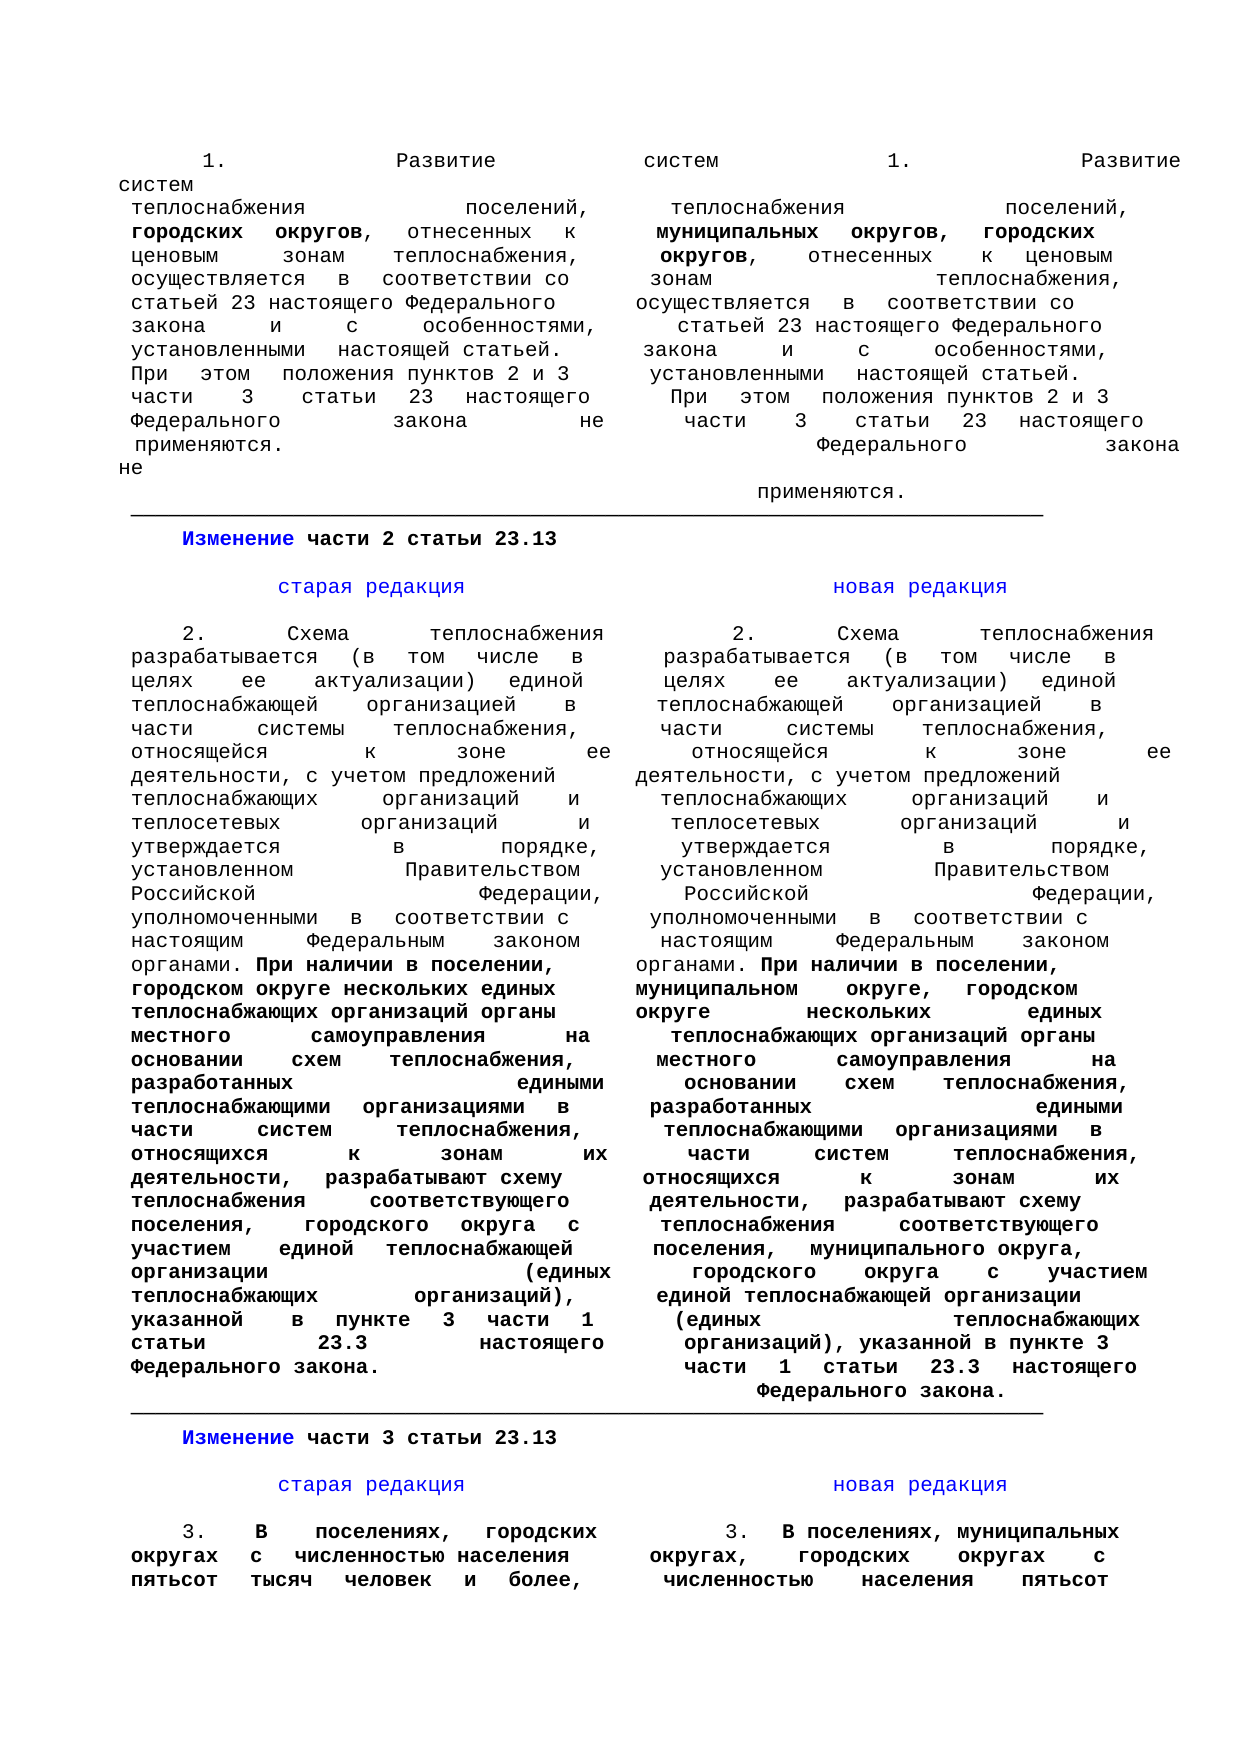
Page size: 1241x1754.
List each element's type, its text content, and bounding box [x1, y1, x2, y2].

text утверждается в порядке, утверждается в порядке, [118, 836, 1181, 859]
text 2. Схема теплоснабжения 2. Схема теплоснабжения [118, 623, 1181, 647]
text городских округов, отнесенных к муниципальных округов, городских [118, 221, 1181, 244]
text округах с численностью населения округах, городских округах с [118, 1545, 1181, 1569]
text местного самоуправления на теплоснабжающих организаций органы [118, 1025, 1181, 1048]
text уполномоченными в соответствии с уполномоченными в соответствии с [118, 907, 1181, 930]
text основании схем теплоснабжения, местного самоуправления на [118, 1048, 1181, 1072]
text Федерального закона. части 1 статьи 23.3 настоящего [118, 1356, 1181, 1379]
text Федерального закона. [118, 1379, 1181, 1403]
text ───────────────────────────────────────────────────────────────────────── [118, 1403, 1181, 1427]
text Изменение части 2 статьи 23.13 [118, 528, 1181, 552]
text статьей 23 настоящего Федерального осуществляется в соответствии со [118, 292, 1181, 316]
text относящихся к зонам их части систем теплоснабжения, [118, 1143, 1181, 1167]
text Федерального закона не части 3 статьи 23 настоящего [118, 410, 1181, 434]
text закона и с особенностями, статьей 23 настоящего Федерального [118, 316, 1181, 339]
text теплоснабжающих организаций органы округе нескольких единых [118, 1001, 1181, 1025]
text участием единой теплоснабжающей поселения, муниципального округа, [118, 1238, 1181, 1261]
text органами. При наличии в поселении, органами. При наличии в поселении, [118, 954, 1181, 978]
text целях ее актуализации) единой целях ее актуализации) единой [118, 670, 1181, 694]
text 3. В поселениях, городских 3. В поселениях, муниципальных [118, 1521, 1181, 1545]
text осуществляется в соответствии со зонам теплоснабжения, [118, 268, 1181, 292]
text Изменение части 3 статьи 23.13 [118, 1427, 1181, 1451]
text теплоснабжающей организацией в теплоснабжающей организацией в [118, 694, 1181, 717]
text разрабатывается (в том числе в разрабатывается (в том числе в [118, 647, 1181, 670]
text теплоснабжающими организациями в разработанных едиными [118, 1096, 1181, 1119]
text относящейся к зоне ее относящейся к зоне ее [118, 741, 1181, 765]
text теплосетевых организаций и теплосетевых организаций и [118, 812, 1181, 836]
text городском округе нескольких единых муниципальном округе, городском [118, 978, 1181, 1001]
text применяются. Федерального закона не [118, 434, 1181, 481]
text настоящим Федеральным законом настоящим Федеральным законом [118, 930, 1181, 954]
text 1. Развитие систем 1. Развитие систем [118, 150, 1181, 197]
text теплоснабжающих организаций), единой теплоснабжающей организации [118, 1285, 1181, 1309]
text применяются. [118, 481, 1181, 505]
text установленными настоящей статьей. закона и с особенностями, [118, 339, 1181, 363]
text ───────────────────────────────────────────────────────────────────────── [118, 505, 1181, 528]
text При этом положения пунктов 2 и 3 установленными настоящей статьей. [118, 363, 1181, 386]
text установленном Правительством установленном Правительством [118, 859, 1181, 883]
text пятьсот тысяч человек и более, численностью населения пятьсот [118, 1569, 1181, 1592]
text старая редакция новая редакция [118, 576, 1181, 599]
text части систем теплоснабжения, теплоснабжающими организациями в [118, 1119, 1181, 1143]
text теплоснабжения соответствующего деятельности, разрабатывают схему [118, 1190, 1181, 1214]
text разработанных едиными основании схем теплоснабжения, [118, 1072, 1181, 1096]
text организации (единых городского округа с участием [118, 1261, 1181, 1285]
text указанной в пункте 3 части 1 (единых теплоснабжающих [118, 1309, 1181, 1332]
text Российской Федерации, Российской Федерации, [118, 883, 1181, 907]
text деятельности, разрабатывают схему относящихся к зонам их [118, 1167, 1181, 1190]
text ценовым зонам теплоснабжения, округов, отнесенных к ценовым [118, 244, 1181, 268]
text статьи 23.3 настоящего организаций), указанной в пункте 3 [118, 1332, 1181, 1356]
text поселения, городского округа с теплоснабжения соответствующего [118, 1214, 1181, 1238]
text части системы теплоснабжения, части системы теплоснабжения, [118, 717, 1181, 741]
text старая редакция новая редакция [118, 1474, 1181, 1498]
text деятельности, с учетом предложений деятельности, с учетом предложений [118, 765, 1181, 788]
text теплоснабжения поселений, теплоснабжения поселений, [118, 197, 1181, 221]
text теплоснабжающих организаций и теплоснабжающих организаций и [118, 788, 1181, 812]
text части 3 статьи 23 настоящего При этом положения пунктов 2 и 3 [118, 386, 1181, 410]
